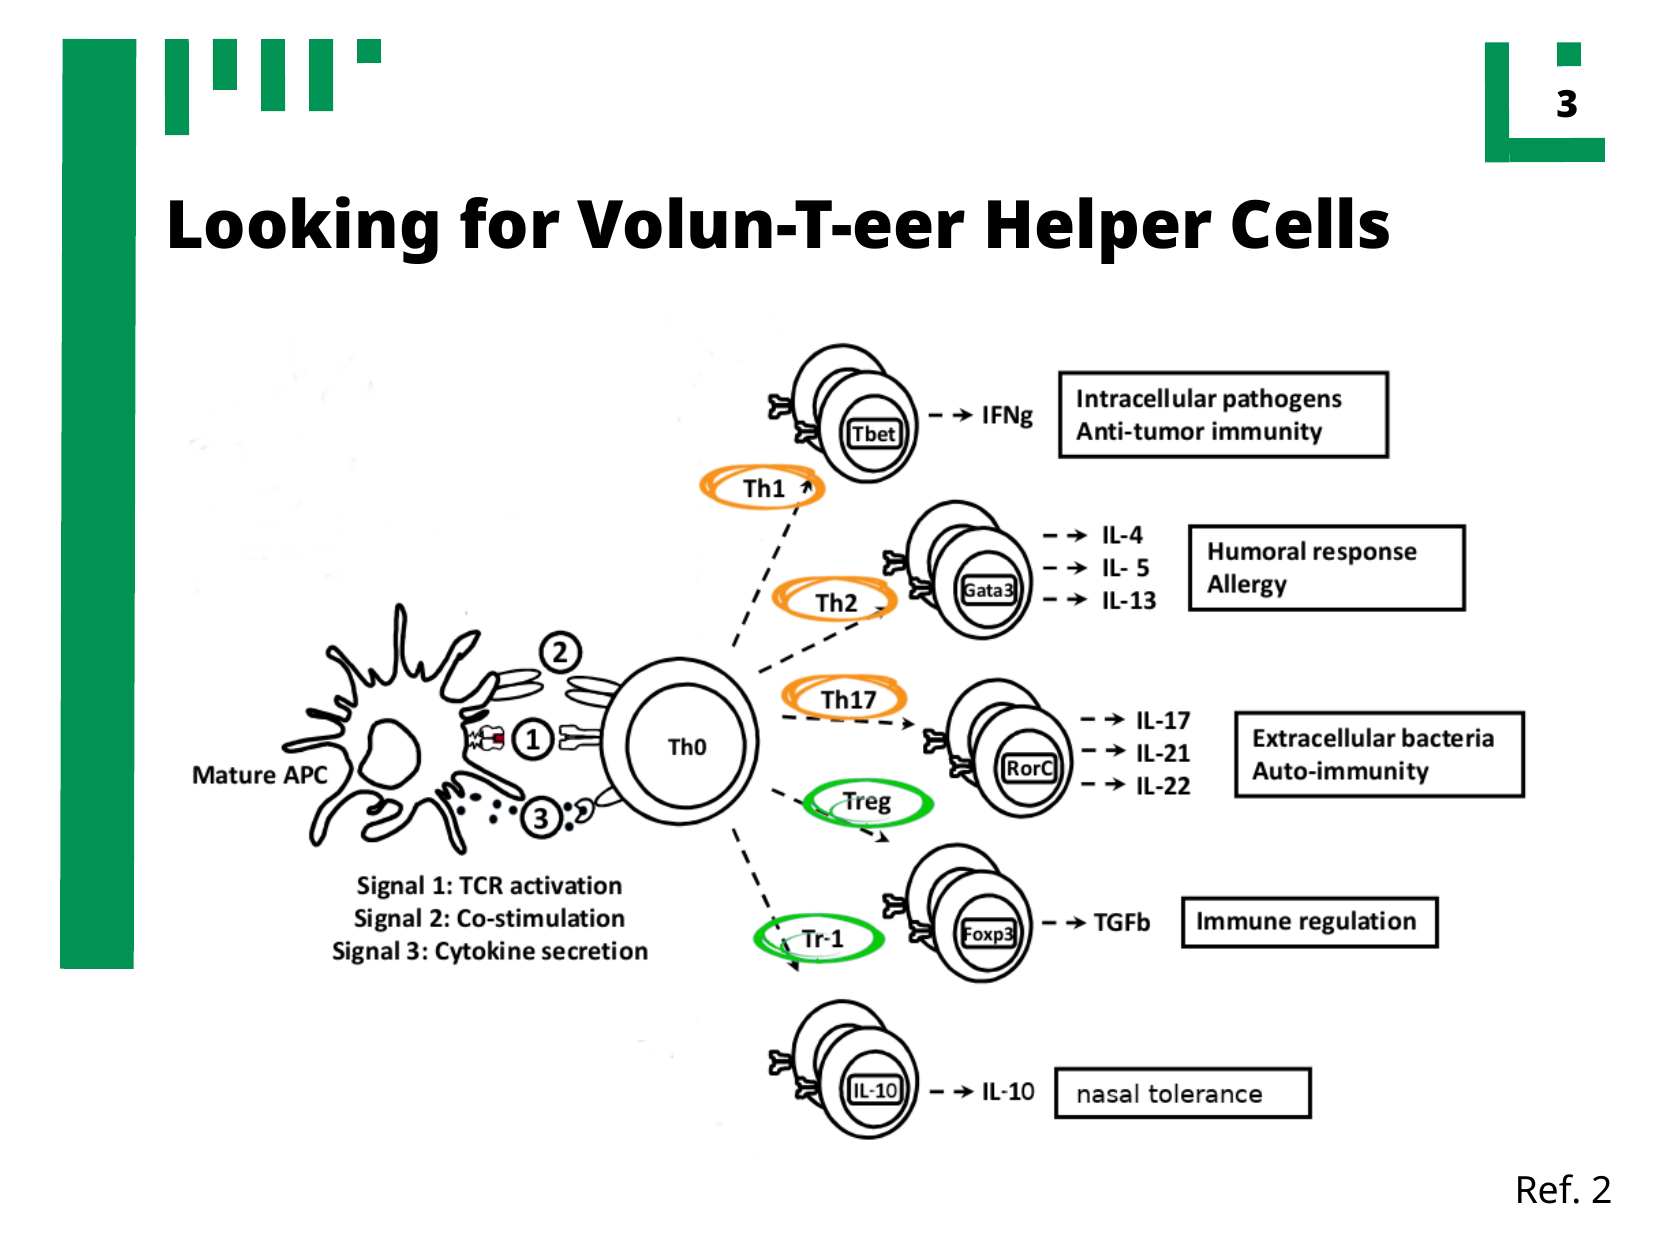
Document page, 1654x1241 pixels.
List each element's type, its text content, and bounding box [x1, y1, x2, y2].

title Looking for Volun-T-eer Helper Cells [165, 120, 1654, 268]
text_box Ref. 2 [1499, 1156, 1636, 1216]
picture [180, 315, 1546, 1162]
